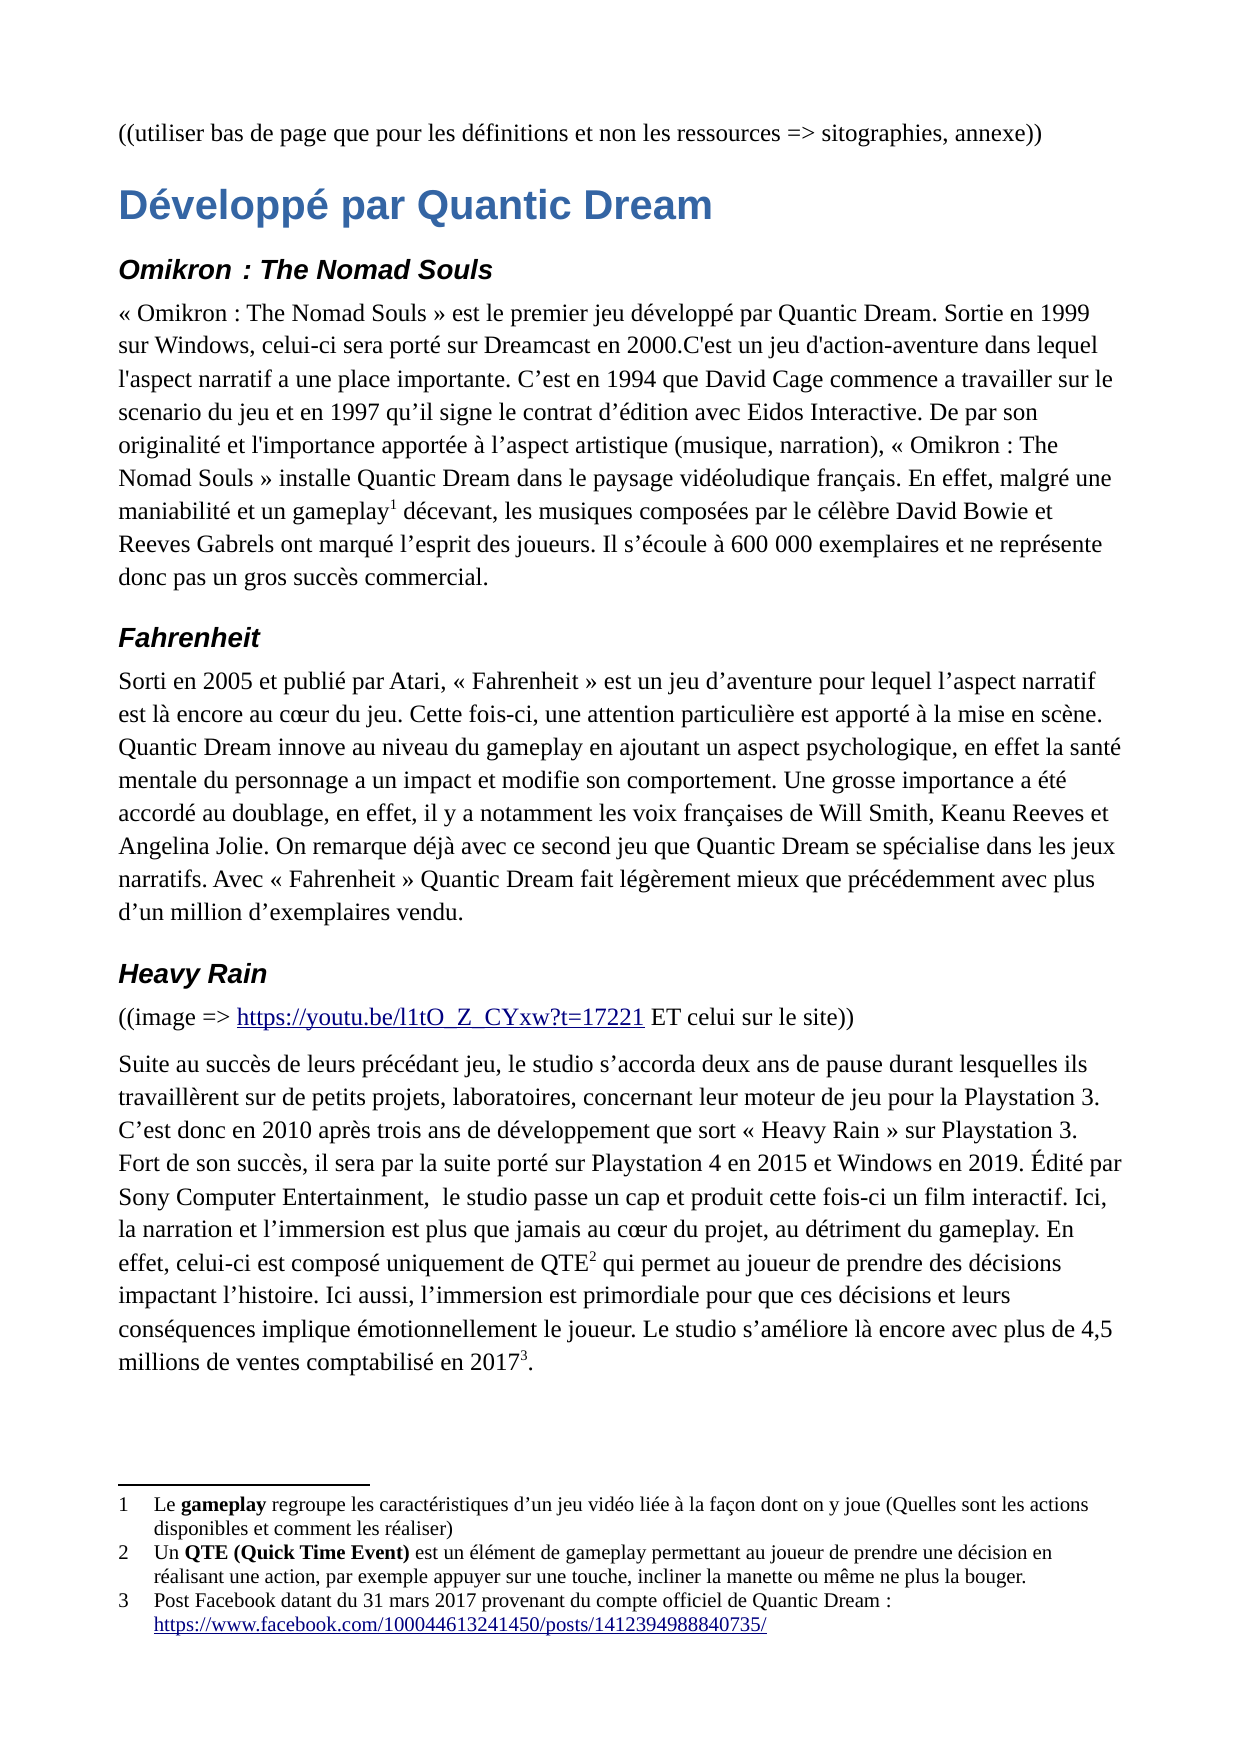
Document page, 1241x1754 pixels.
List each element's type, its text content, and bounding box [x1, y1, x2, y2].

subtitle Développé par Quantic Dream [118, 180, 1122, 228]
text Post Facebook datant du 31 mars 2017 provenant du compte officiel de Quantic Dream : https://www.facebook.com/100044613241450/posts/1412394988840735/ [118, 1588, 1122, 1636]
text Sorti en 2005 et publié par Atari, « Fahrenheit » est un jeu d’aventure pour lequel l’aspect narratif est là encore au cœur du jeu. Cette fois-ci, une attention particulière est apporté à la mise en scène. Quantic Dream innove au niveau du gameplay en ajoutant un aspect psychologique, en effet la santé mentale du personnage a un impact et modifie son comportement. Une grosse importance a été accordé au doublage, en effet, il y a notamment les voix françaises de Will Smith, Keanu Reeves et Angelina Jolie. On remarque déjà avec ce second jeu que Quantic Dream se spécialise dans les jeux narratifs. Avec « Fahrenheit » Quantic Dream fait légèrement mieux que précédemment avec plus d’un million d’exemplaires vendu. [118, 666, 1122, 926]
text Un QTE (Quick Time Event) est un élément de gameplay permettant au joueur de prendre une décision en réalisant une action, par exemple appuyer sur une touche, incliner la manette ou même ne plus la bouger. [118, 1539, 1122, 1588]
text Le gameplay regroupe les caractéristiques d’un jeu vidéo liée à la façon dont on y joue (Quelles sont les actions disponibles et comment les réaliser) [118, 1491, 1122, 1539]
text Suite au succès de leurs précédant jeu, le studio s’accorda deux ans de pause durant lesquelles ils travaillèrent sur de petits projets, laboratoires, concernant leur moteur de jeu pour la Playstation 3. C’est donc en 2010 après trois ans de développement que sort « Heavy Rain » sur Playstation 3. Fort de son succès, il sera par la suite porté sur Playstation 4 en 2015 et Windows en 2019. Édité par Sony Computer Entertainment, le studio passe un cap et produit cette fois-ci un film interactif. Ici, la narration et l’immersion est plus que jamais au cœur du projet, au détriment du gameplay. En effet, celui-ci est composé uniquement de QTE qui permet au joueur de prendre des décisions impactant l’histoire. Ici aussi, l’immersion est primordiale pour que ces décisions et leurs conséquences implique émotionnellement le joueur. Le studio s’améliore là encore avec plus de 4,5 millions de ventes comptabilisé en 2017. [118, 1049, 1122, 1375]
text ((utiliser bas de page que pour les définitions et non les ressources => sitographies, annexe)) [118, 118, 1122, 147]
subtitle Fahrenheit [118, 622, 1122, 654]
text ((image => https://youtu.be/l1tO_Z_CYxw?t=17221 ET celui sur le site)) [118, 1002, 1122, 1031]
text « Omikron : The Nomad Souls » est le premier jeu développé par Quantic Dream. Sortie en 1999 sur Windows, celui-ci sera porté sur Dreamcast en 2000.C'est un jeu d'action-aventure dans lequel l'aspect narratif a une place importante. C’est en 1994 que David Cage commence a travailler sur le scenario du jeu et en 1997 qu’il signe le contrat d’édition avec Eidos Interactive. De par son originalité et l'importance apportée à l’aspect artistique (musique, narration), « Omikron : The Nomad Souls » installe Quantic Dream dans le paysage vidéoludique français. En effet, malgré une maniabilité et un gameplay décevant, les musiques composées par le célèbre David Bowie et Reeves Gabrels ont marqué l’esprit des joueurs. Il s’écoule à 600 000 exemplaires et ne représente donc pas un gros succès commercial. [118, 298, 1122, 591]
subtitle Omikron : The Nomad Souls [118, 253, 1122, 285]
subtitle Heavy Rain [118, 957, 1122, 989]
